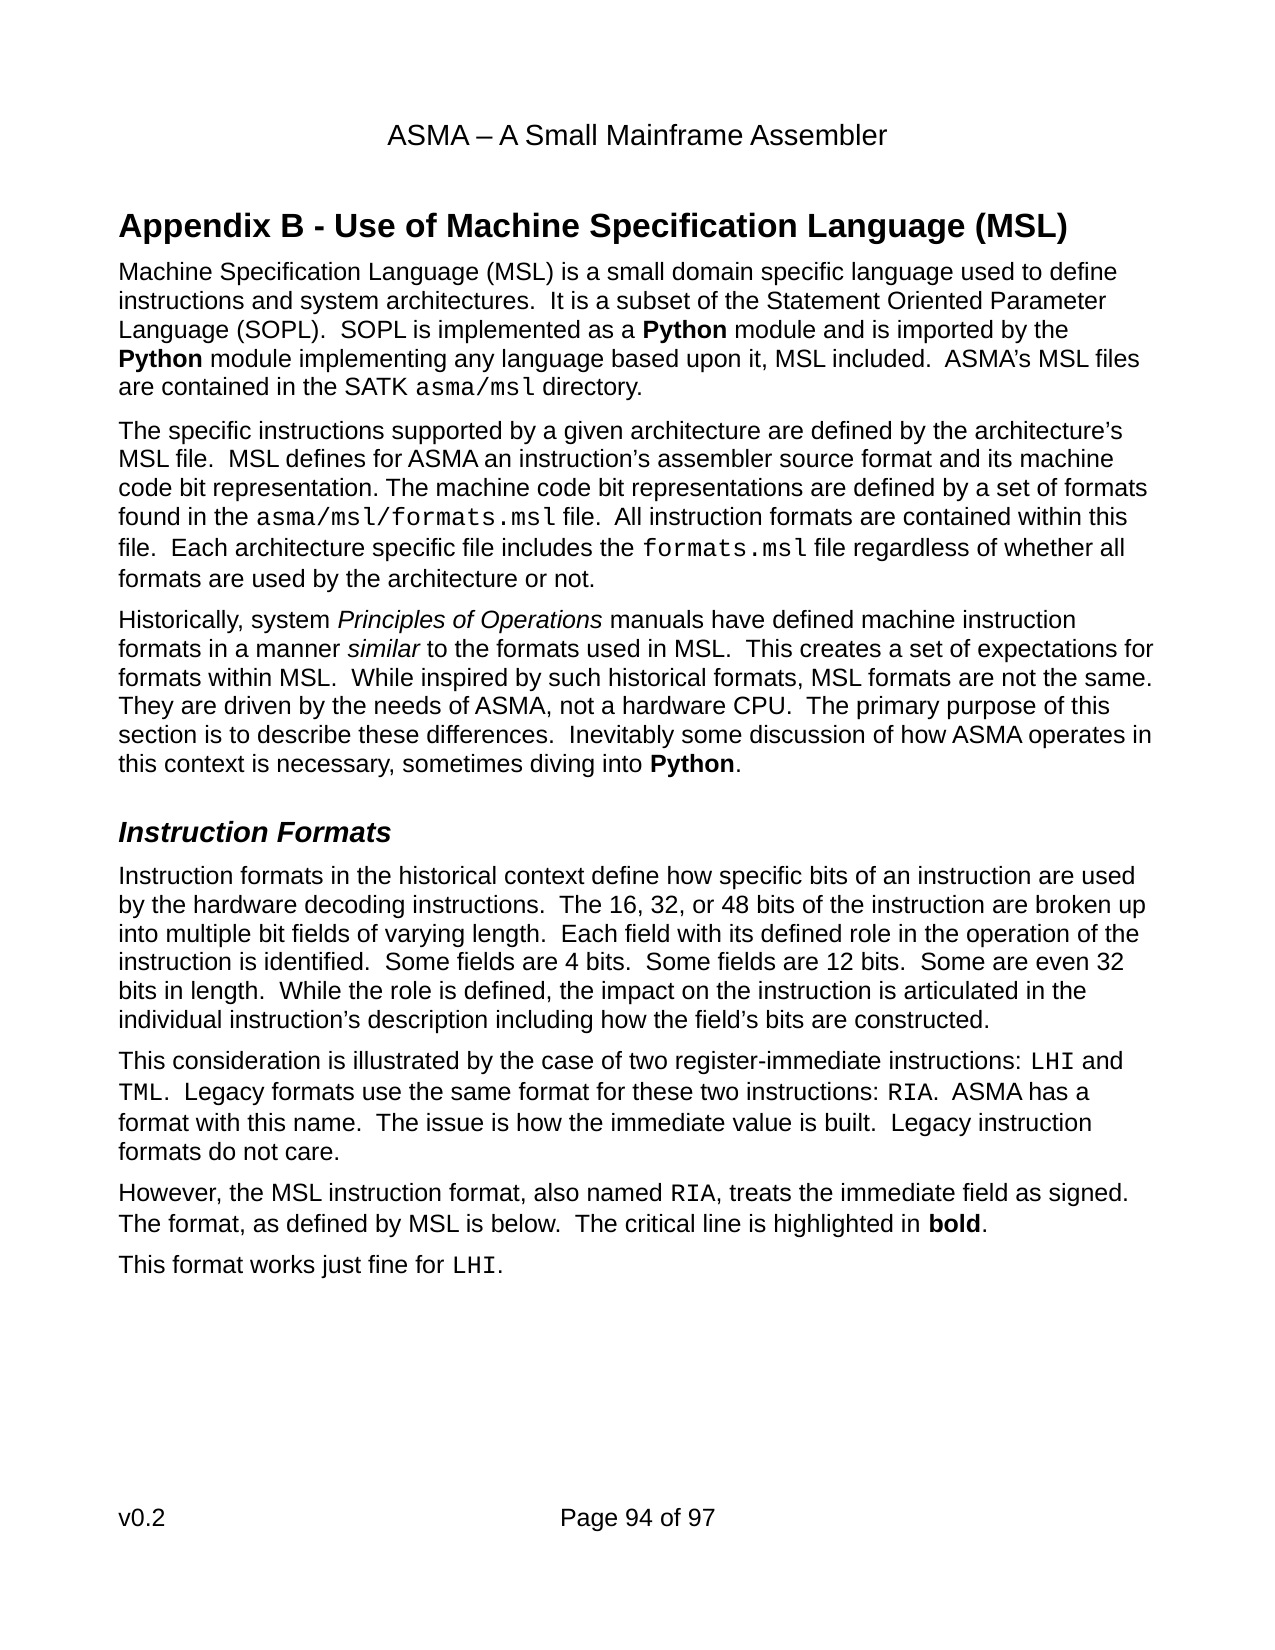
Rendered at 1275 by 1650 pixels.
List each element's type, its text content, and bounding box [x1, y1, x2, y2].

text Instruction formats in the historical context define how specific bits of an instruction are used by the hardware decoding instructions. The 16, 32, or 48 bits of the instruction are broken up into multiple bit fields of varying length. Each field with its defined role in the operation of the instruction is identified. Some fields are 4 bits. Some fields are 12 bits. Some are even 32 bits in length. While the role is defined, the impact on the instruction is articulated in the individual instruction’s description including how the field’s bits are constructed. [118, 861, 1157, 1034]
text The specific instructions supported by a given architecture are defined by the architecture’s MSL file. MSL defines for ASMA an instruction’s assembler source format and its machine code bit representation. The machine code bit representations are defined by a set of formats found in the asma/msl/formats.msl file. All instruction formats are contained within this file. Each architecture specific file includes the formats.msl file regardless of whether all formats are used by the architecture or not. [118, 416, 1157, 593]
text This format works just fine for LHI. [118, 1250, 1157, 1281]
subtitle Instruction Formats [118, 815, 1157, 849]
text However, the MSL instruction format, also named RIA, treats the immediate field as signed. The format, as defined by MSL is below. The critical line is highlighted in bold. [118, 1178, 1157, 1238]
text Machine Specification Language (MSL) is a small domain specific language used to define instructions and system architectures. It is a subset of the Statement Oriented Parameter Language (SOPL). SOPL is implemented as a Python module and is imported by the Python module implementing any language based upon it, MSL included. ASMA’s MSL files are contained in the SATK asma/msl directory. [118, 257, 1157, 403]
text Historically, system Principles of Operations manuals have defined machine instruction formats in a manner similar to the formats used in MSL. This creates a set of expectations for formats within MSL. While inspired by such historical formats, MSL formats are not the same. They are driven by the needs of ASMA, not a hardware CPU. The primary purpose of this section is to describe these differences. Inevitably some discussion of how ASMA operates in this context is necessary, sometimes diving into Python. [118, 605, 1157, 778]
subtitle Appendix B - Use of Machine Specification Language (MSL) [118, 206, 1157, 245]
text This consideration is illustrated by the case of two register-immediate instructions: LHI and TML. Legacy formats use the same format for these two instructions: RIA. ASMA has a format with this name. The issue is how the immediate value is built. Legacy instruction formats do not care. [118, 1046, 1157, 1166]
